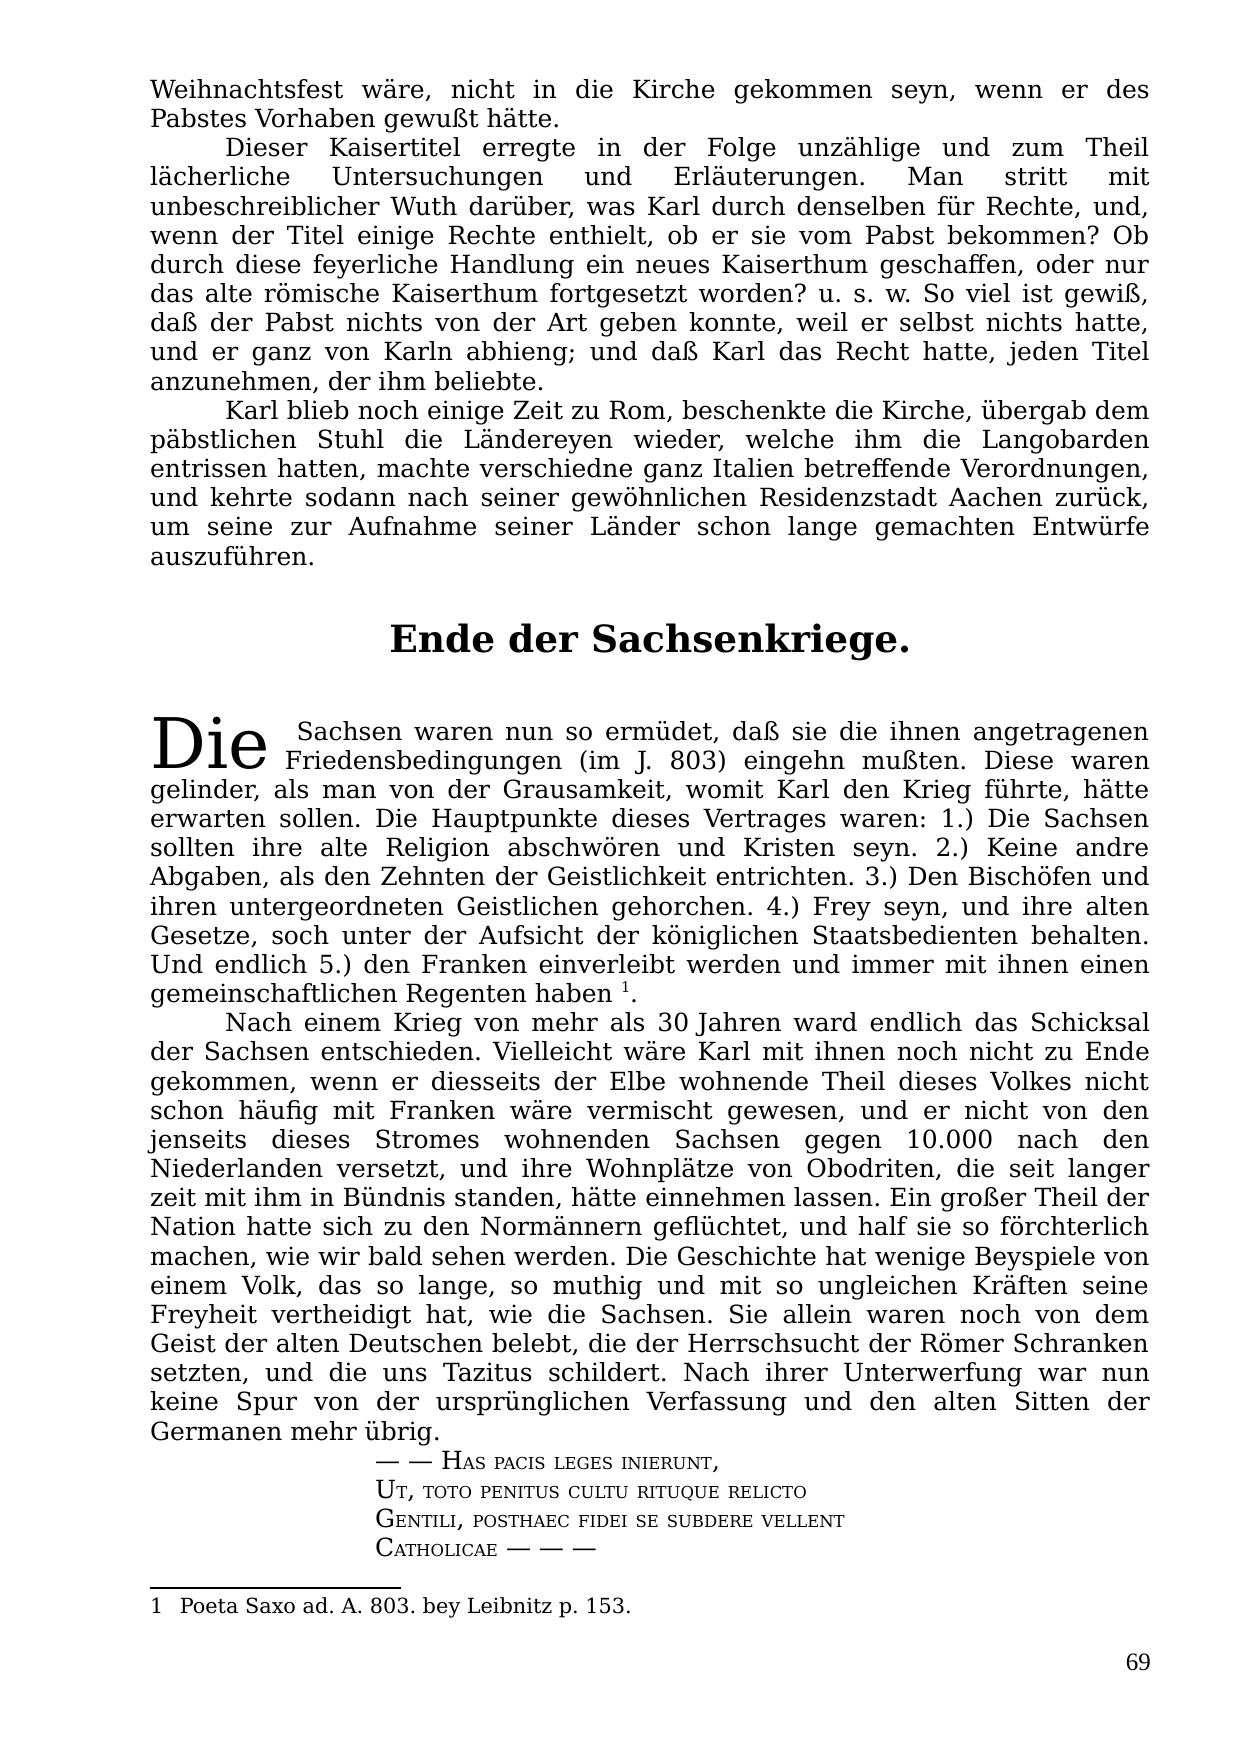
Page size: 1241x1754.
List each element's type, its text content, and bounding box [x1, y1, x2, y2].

text Gentili, posthaec fidei se subdere vellent [300, 1504, 1151, 1533]
text — — Has pacis leges inierunt, [300, 1446, 1151, 1475]
text Catholicae — — — [300, 1533, 1151, 1562]
text Die Sachsen waren nun so ermüdet, daß sie die ihnen angetragenen Friedensbedingungen (im J. 803) eingehn mußten. Diese waren gelinder, als man von der Grausamkeit, womit Karl den Krieg führte, hätte erwarten sollen. Die Hauptpunkte dieses Vertrages waren: 1.) Die Sachsen sollten ihre alte Religion abschwören und Kristen seyn. 2.) Keine andre Abgaben, als den Zehnten der Geistlichkeit entrichten. 3.) Den Bischöfen und ihren untergeordneten Geistlichen gehorchen. 4.) Frey seyn, und ihre alten Gesetze, soch unter der Aufsicht der königlichen Staatsbedienten behalten. Und endlich 5.) den Franken einverleibt werden und immer mit ihnen einen gemeinschaftlichen Regenten haben . [150, 717, 1151, 1008]
text Ende der Sachsenkriege. [150, 600, 1151, 661]
text Weihnachtsfest wäre, nicht in die Kirche gekommen seyn, wenn er des Pabstes Vorhaben gewußt hätte. [150, 75, 1151, 133]
text Dieser Kaisertitel erregte in der Folge unzählige und zum Theil lächerliche Untersuchungen und Erläuterungen. Man stritt mit unbeschreiblicher Wuth darüber, was Karl durch denselben für Rechte, und, wenn der Titel einige Rechte enthielt, ob er sie vom Pabst bekommen? Ob durch diese feyerliche Handlung ein neues Kaiserthum geschaffen, oder nur das alte römische Kaiserthum fortgesetzt worden? u. s. w. So viel ist gewiß, daß der Pabst nichts von der Art geben konnte, weil er selbst nichts hatte, und er ganz von Karln abhieng; und daß Karl das Recht hatte, jeden Titel anzunehmen, der ihm beliebte. [150, 133, 1151, 396]
text Nach einem Krieg von mehr als 30 Jahren ward endlich das Schicksal der Sachsen entschieden. Vielleicht wäre Karl mit ihnen noch nicht zu Ende gekommen, wenn er diesseits der Elbe wohnende Theil dieses Volkes nicht schon häufig mit Franken wäre vermischt gewesen, und er nicht von den jenseits dieses Stromes wohnenden Sachsen gegen 10.000 nach den Niederlanden versetzt, und ihre Wohnplätze von Obodriten, die seit langer zeit mit ihm in Bündnis standen, hätte einnehmen lassen. Ein großer Theil der Nation hatte sich zu den Normännern geflüchtet, und half sie so förchterlich machen, wie wir bald sehen werden. Die Geschichte hat wenige Beyspiele von einem Volk, das so lange, so muthig und mit so ungleichen Kräften seine Freyheit vertheidigt hat, wie die Sachsen. Sie allein waren noch von dem Geist der alten Deutschen belebt, die der Herrschsucht der Römer Schranken setzten, und die uns Tazitus schildert. Nach ihrer Unterwerfung war nun keine Spur von der ursprünglichen Verfassung und den alten Sitten der Germanen mehr übrig. [150, 1008, 1151, 1446]
text Ut, toto penitus cultu rituque relicto [300, 1475, 1151, 1504]
text Karl blieb noch einige Zeit zu Rom, beschenkte die Kirche, übergab dem päbstlichen Stuhl die Ländereyen wieder, welche ihm die Langobarden entrissen hatten, machte verschiedne ganz Italien betreffende Verordnungen, und kehrte sodann nach seiner gewöhnlichen Residenzstadt Aachen zurück, um seine zur Aufnahme seiner Länder schon lange gemachten Entwürfe auszuführen. [150, 396, 1151, 571]
text Poeta Saxo ad. A. 803. bey Leibnitz p. 153. [150, 1594, 1151, 1618]
